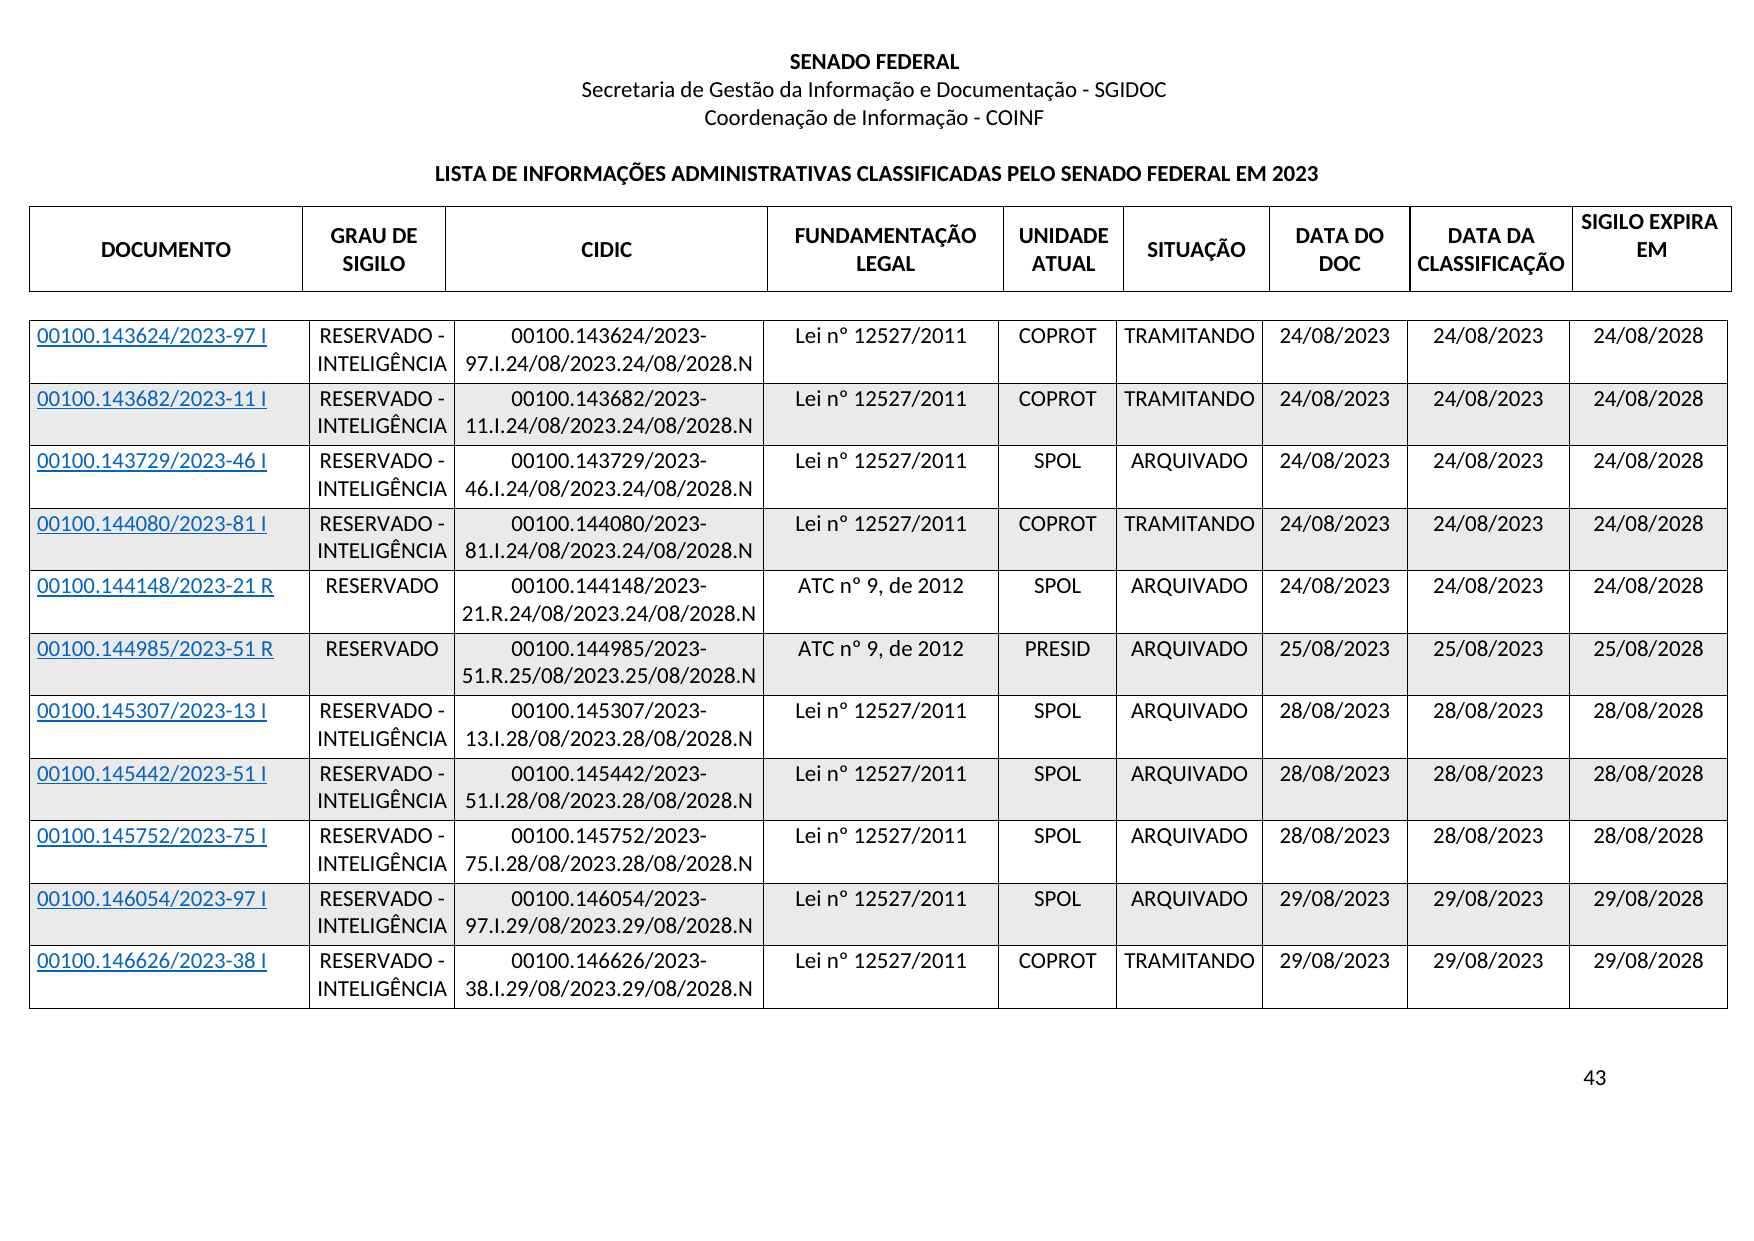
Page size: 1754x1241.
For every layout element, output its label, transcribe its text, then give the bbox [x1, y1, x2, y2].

table_cell 00100.143624/2023-97 I [30, 321, 309, 383]
table_cell 24/08/2028 [1570, 384, 1727, 445]
table_cell COPROT [999, 321, 1116, 383]
table_cell 00100.146054/2023-97.I.29/08/2023.29/08/2028.N [455, 884, 763, 945]
table_cell RESERVADO [310, 634, 454, 695]
table_cell ARQUIVADO [1117, 696, 1262, 758]
table_cell 28/08/2023 [1408, 759, 1569, 820]
table_cell COPROT [999, 946, 1116, 1008]
table_cell 00100.146626/2023-38.I.29/08/2023.29/08/2028.N [455, 946, 763, 1008]
table_cell 29/08/2023 [1408, 884, 1569, 945]
table_cell 24/08/2028 [1570, 446, 1727, 508]
table_cell 00100.145752/2023-75 I [30, 821, 309, 883]
table_cell RESERVADO - INTELIGÊNCIA [310, 884, 454, 945]
table_cell Lei nº 12527/2011 [764, 321, 998, 383]
table_cell 24/08/2028 [1570, 321, 1727, 383]
table_cell 24/08/2028 [1570, 571, 1727, 633]
table_cell RESERVADO - INTELIGÊNCIA [310, 321, 454, 383]
table_cell ARQUIVADO [1117, 759, 1262, 820]
table_cell 25/08/2023 [1408, 634, 1569, 695]
table_cell ARQUIVADO [1117, 634, 1262, 695]
table_cell 00100.145752/2023-75.I.28/08/2023.28/08/2028.N [455, 821, 763, 883]
table_cell RESERVADO - INTELIGÊNCIA [310, 946, 454, 1008]
table_cell 24/08/2023 [1263, 571, 1407, 633]
table_cell SPOL [999, 821, 1116, 883]
table_cell RESERVADO - INTELIGÊNCIA [310, 384, 454, 445]
table_cell 28/08/2028 [1570, 821, 1727, 883]
table_cell SPOL [999, 446, 1116, 508]
table_cell 24/08/2023 [1408, 571, 1569, 633]
table_cell 28/08/2028 [1570, 759, 1727, 820]
table_cell 24/08/2023 [1408, 509, 1569, 570]
table_cell 00100.143729/2023-46 I [30, 446, 309, 508]
table_cell Lei nº 12527/2011 [764, 821, 998, 883]
table_cell ATC nº 9, de 2012 [764, 571, 998, 633]
table_cell 24/08/2023 [1263, 321, 1407, 383]
table_cell Lei nº 12527/2011 [764, 946, 998, 1008]
table_cell RESERVADO - INTELIGÊNCIA [310, 821, 454, 883]
table_cell 28/08/2023 [1263, 696, 1407, 758]
table_cell TRAMITANDO [1117, 946, 1262, 1008]
table_cell 25/08/2023 [1263, 634, 1407, 695]
table_cell RESERVADO - INTELIGÊNCIA [310, 509, 454, 570]
table_cell TRAMITANDO [1117, 384, 1262, 445]
table_cell COPROT [999, 509, 1116, 570]
table_cell 24/08/2023 [1408, 384, 1569, 445]
table_cell ARQUIVADO [1117, 446, 1262, 508]
table_cell 00100.144985/2023-51.R.25/08/2023.25/08/2028.N [455, 634, 763, 695]
table_cell 29/08/2023 [1263, 946, 1407, 1008]
table_cell ARQUIVADO [1117, 571, 1262, 633]
table_cell Lei nº 12527/2011 [764, 884, 998, 945]
table_cell 00100.143682/2023-11 I [30, 384, 309, 445]
table_cell RESERVADO - INTELIGÊNCIA [310, 446, 454, 508]
table_cell 00100.145442/2023-51.I.28/08/2023.28/08/2028.N [455, 759, 763, 820]
table_cell 00100.144985/2023-51 R [30, 634, 309, 695]
table_cell 00100.143682/2023-11.I.24/08/2023.24/08/2028.N [455, 384, 763, 445]
table_cell ATC nº 9, de 2012 [764, 634, 998, 695]
table_cell SPOL [999, 696, 1116, 758]
table_cell 29/08/2028 [1570, 884, 1727, 945]
table_cell 28/08/2023 [1408, 821, 1569, 883]
table_cell 28/08/2028 [1570, 696, 1727, 758]
table_cell 00100.143729/2023-46.I.24/08/2023.24/08/2028.N [455, 446, 763, 508]
table_cell TRAMITANDO [1117, 509, 1262, 570]
table_cell 29/08/2028 [1570, 946, 1727, 1008]
table_cell 29/08/2023 [1408, 946, 1569, 1008]
table_cell SPOL [999, 759, 1116, 820]
table_cell Lei nº 12527/2011 [764, 384, 998, 445]
table_cell 24/08/2023 [1263, 384, 1407, 445]
table_cell 24/08/2028 [1570, 509, 1727, 570]
table_cell SPOL [999, 571, 1116, 633]
table_cell Lei nº 12527/2011 [764, 759, 998, 820]
table_cell 24/08/2023 [1408, 321, 1569, 383]
table_cell 24/08/2023 [1408, 446, 1569, 508]
table_cell Lei nº 12527/2011 [764, 509, 998, 570]
table_cell 28/08/2023 [1408, 696, 1569, 758]
table_cell 00100.143624/2023-97.I.24/08/2023.24/08/2028.N [455, 321, 763, 383]
table_cell 00100.144080/2023-81 I [30, 509, 309, 570]
table_cell RESERVADO - INTELIGÊNCIA [310, 759, 454, 820]
table_cell Lei nº 12527/2011 [764, 696, 998, 758]
table_cell 28/08/2023 [1263, 759, 1407, 820]
table_cell TRAMITANDO [1117, 321, 1262, 383]
table_cell Lei nº 12527/2011 [764, 446, 998, 508]
table_cell 00100.146626/2023-38 I [30, 946, 309, 1008]
table_cell 00100.144148/2023-21.R.24/08/2023.24/08/2028.N [455, 571, 763, 633]
table_cell SPOL [999, 884, 1116, 945]
table_cell 29/08/2023 [1263, 884, 1407, 945]
table_cell 24/08/2023 [1263, 446, 1407, 508]
table_cell 24/08/2023 [1263, 509, 1407, 570]
table_cell 28/08/2023 [1263, 821, 1407, 883]
table_cell RESERVADO [310, 571, 454, 633]
table_cell COPROT [999, 384, 1116, 445]
table_cell ARQUIVADO [1117, 821, 1262, 883]
table_cell 00100.145307/2023-13.I.28/08/2023.28/08/2028.N [455, 696, 763, 758]
table_cell 00100.144148/2023-21 R [30, 571, 309, 633]
table_cell ARQUIVADO [1117, 884, 1262, 945]
table_cell 00100.144080/2023-81.I.24/08/2023.24/08/2028.N [455, 509, 763, 570]
table_cell PRESID [999, 634, 1116, 695]
table_cell 00100.146054/2023-97 I [30, 884, 309, 945]
table_cell RESERVADO - INTELIGÊNCIA [310, 696, 454, 758]
table_cell 00100.145307/2023-13 I [30, 696, 309, 758]
table_cell 00100.145442/2023-51 I [30, 759, 309, 820]
table_cell 25/08/2028 [1570, 634, 1727, 695]
